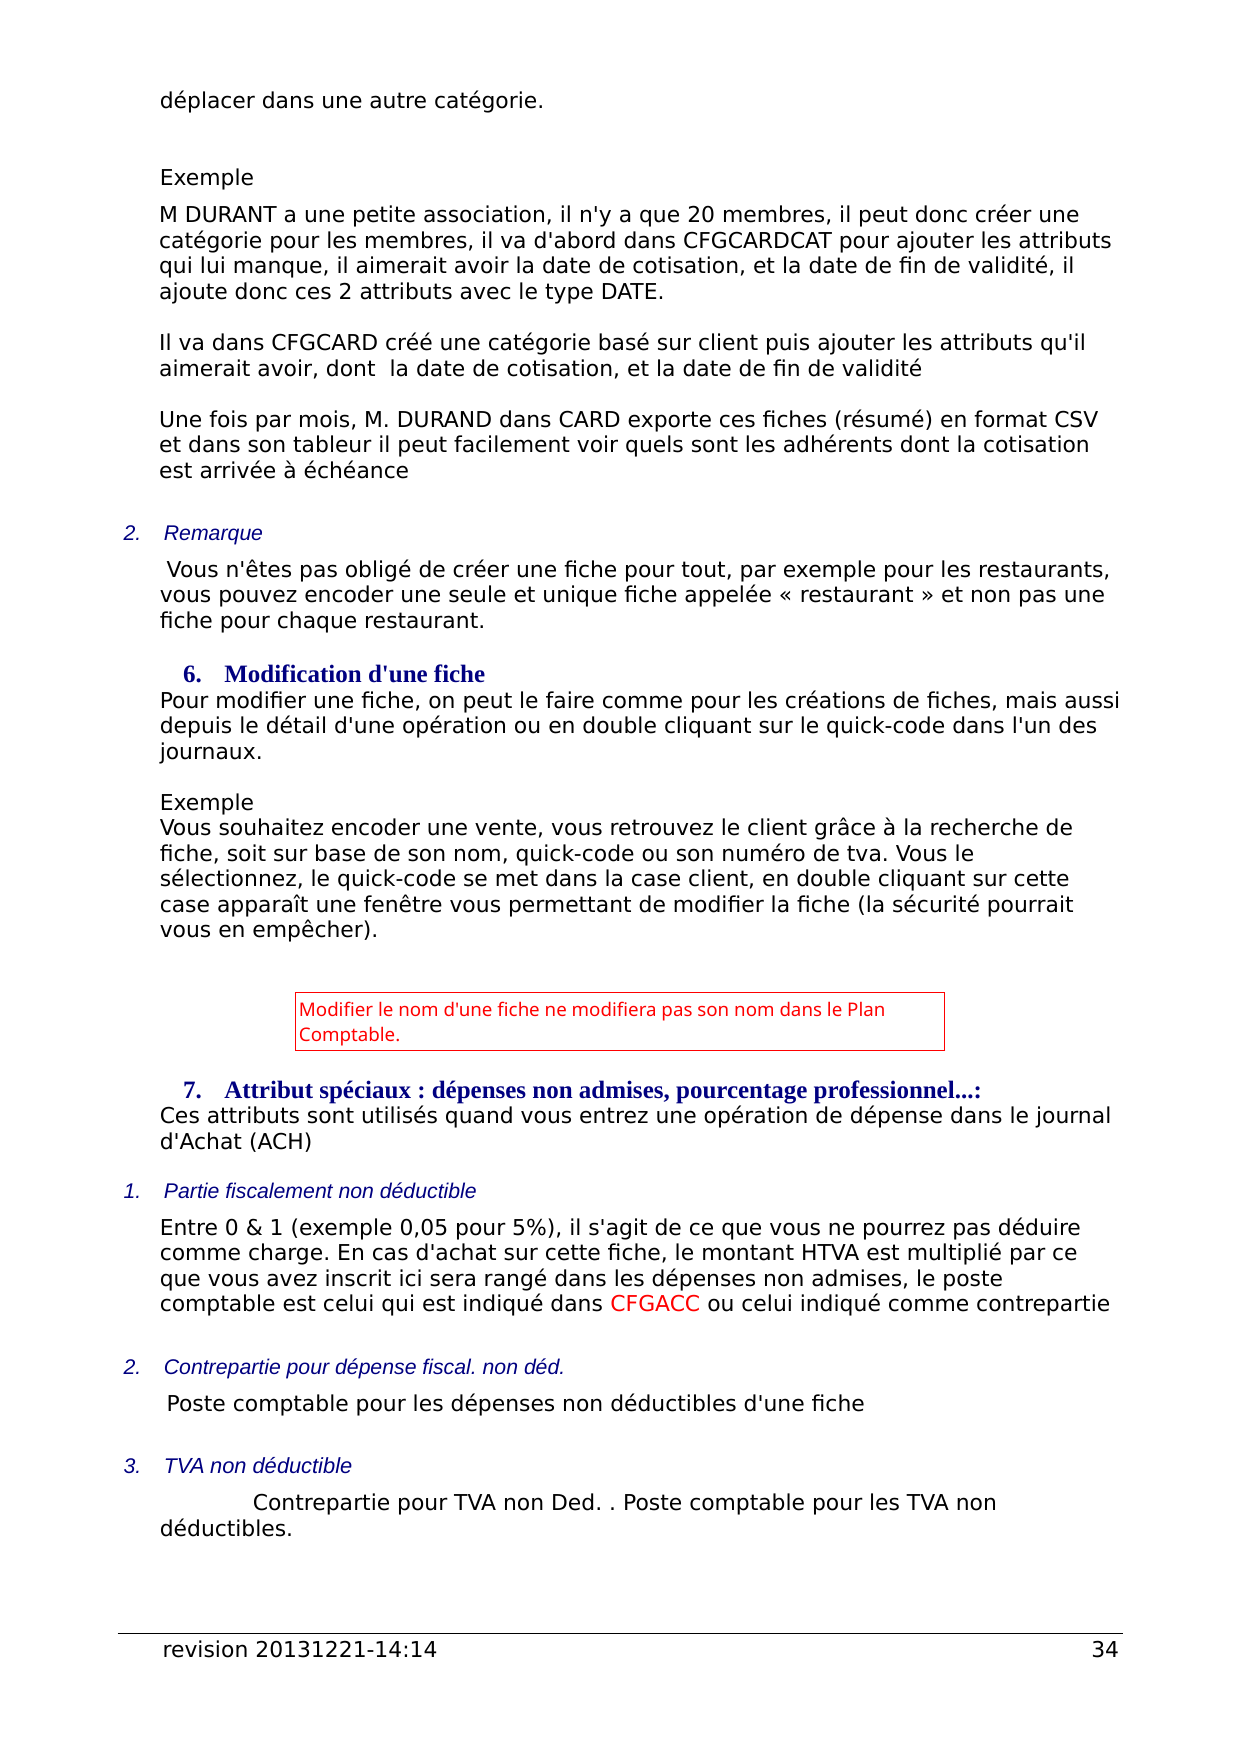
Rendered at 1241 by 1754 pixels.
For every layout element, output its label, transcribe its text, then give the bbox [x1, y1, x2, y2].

text déplacer dans une autre catégorie. [159, 88, 1123, 114]
subtitle Partie fiscalement non déductible [117, 1179, 1123, 1203]
text Ces attributs sont utilisés quand vous entrez une opération de dépense dans le journal d'Achat (ACH) [159, 1103, 1123, 1154]
text Entre 0 & 1 (exemple 0,05 pour 5%), il s'agit de ce que vous ne pourrez pas déduire comme charge. En cas d'achat sur cette fiche, le montant HTVA est multiplié par ce que vous avez inscrit ici sera rangé dans les dépenses non admises, le poste comptable est celui qui est indiqué dans CFGACC ou celui indiqué comme contrepartie [159, 1215, 1123, 1317]
text Exemple [159, 164, 1123, 190]
text Contrepartie pour TVA non Ded. . Poste comptable pour les TVA non déductibles. [159, 1490, 1123, 1541]
subtitle TVA non déductible [117, 1453, 1123, 1479]
subtitle Modification d'une fiche [177, 659, 1123, 688]
text Vous n'êtes pas obligé de créer une fiche pour tout, par exemple pour les restaurants, vous pouvez encoder une seule et unique fiche appelée « restaurant » et non pas une fiche pour chaque restaurant. [159, 557, 1123, 633]
text Exemple [159, 790, 1123, 815]
text Vous souhaitez encoder une vente, vous retrouvez le client grâce à la recherche de fiche, soit sur base de son nom, quick-code ou son numéro de tva. Vous le sélectionnez, le quick-code se met dans la case client, en double cliquant sur cette case apparaît une fenêtre vous permettant de modifier la fiche (la sécurité pourrait vous en empêcher). [159, 815, 1123, 943]
text Poste comptable pour les dépenses non déductibles d'une fiche [159, 1391, 1123, 1416]
text M DURANT a une petite association, il n'y a que 20 membres, il peut donc créer une catégorie pour les membres, il va d'abord dans CFGCARDCAT pour ajouter les attributs qui lui manque, il aimerait avoir la date de cotisation, et la date de fin de validité, il ajoute donc ces 2 attributs avec le type DATE. [159, 203, 1123, 305]
text Une fois par mois, M. DURAND dans CARD exporte ces fiches (résumé) en format CSV et dans son tableur il peut facilement voir quels sont les adhérents dont la cotisation est arrivée à échéance [159, 407, 1123, 509]
text Il va dans CFGCARD créé une catégorie basé sur client puis ajouter les attributs qu'il aimerait avoir, dont la date de cotisation, et la date de fin de validité [159, 330, 1123, 381]
subtitle Attribut spéciaux : dépenses non admises, pourcentage professionnel...: [177, 1075, 1123, 1103]
text Pour modifier une fiche, on peut le faire comme pour les créations de fiches, mais aussi depuis le détail d'une opération ou en double cliquant sur le quick-code dans l'un des journaux. [159, 688, 1123, 764]
text Modifier le nom d'une fiche ne modifiera pas son nom dans le Plan Comptable. [296, 993, 944, 1050]
subtitle Contrepartie pour dépense fiscal. non déd. [117, 1354, 1123, 1379]
subtitle Remarque [117, 521, 1123, 545]
